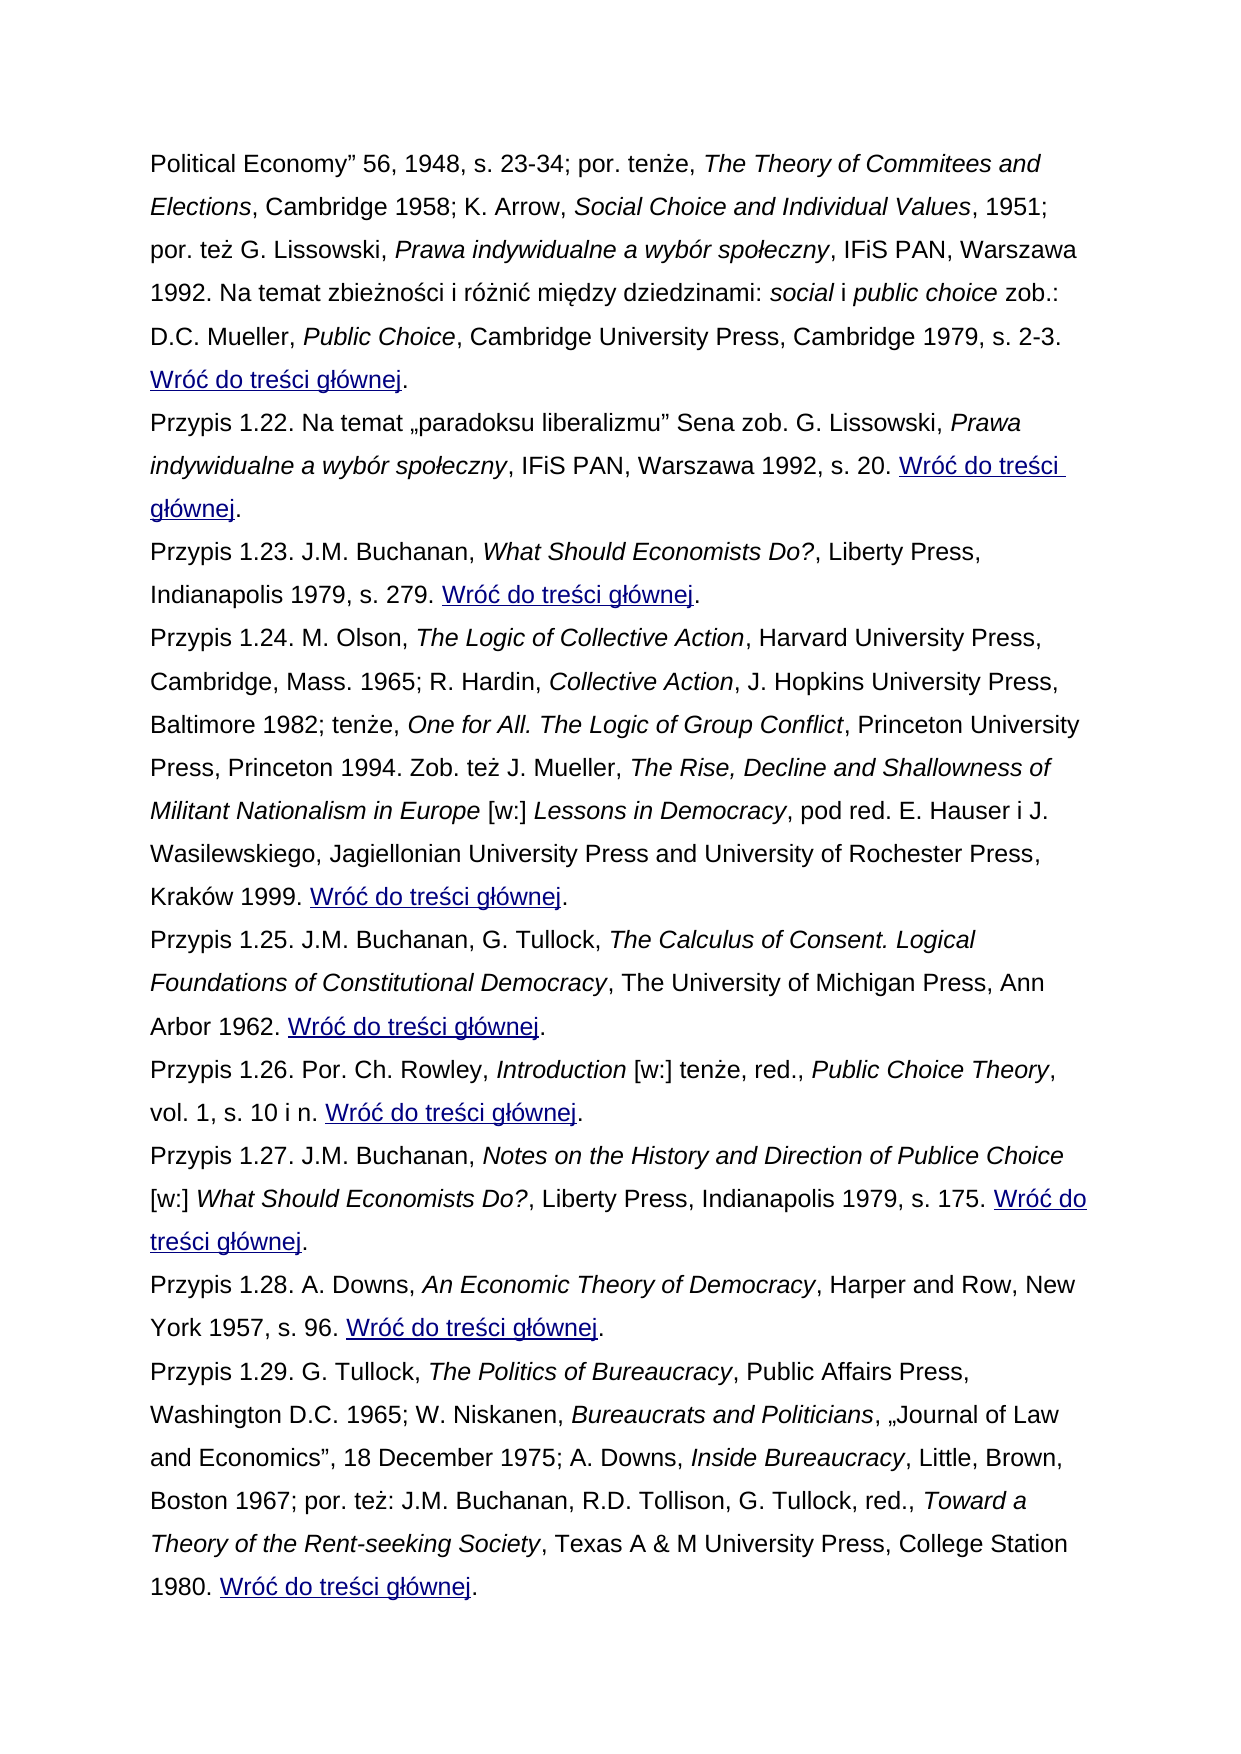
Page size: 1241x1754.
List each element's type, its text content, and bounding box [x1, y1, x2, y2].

text Political Economy” 56, 1948, s. 23-34; por. tenże, The Theory of Commitees and Elections, Cambridge 1958; K. Arrow, Social Choice and Individual Values, 1951; por. też G. Lissowski, Prawa indywidualne a wybór społeczny, IFiS PAN, Warszawa 1992. Na temat zbieżności i różnić między dziedzinami: social i public choice zob.: D.C. Mueller, Public Choice, Cambridge University Press, Cambridge 1979, s. 2-3. Wróć do treści głównej. [150, 149, 1091, 393]
text Przypis 1.23. J.M. Buchanan, What Should Economists Do?, Liberty Press, Indianapolis 1979, s. 279. Wróć do treści głównej. [150, 537, 1091, 609]
text Przypis 1.25. J.M. Buchanan, G. Tullock, The Calculus of Consent. Logical Foundations of Constitutional Democracy, The University of Michigan Press, Ann Arbor 1962. Wróć do treści głównej. [150, 925, 1091, 1040]
text Przypis 1.22. Na temat „paradoksu liberalizmu” Sena zob. G. Lissowski, Prawa indywidualne a wybór społeczny, IFiS PAN, Warszawa 1992, s. 20. Wróć do treści głównej. [150, 408, 1091, 523]
text Przypis 1.26. Por. Ch. Rowley, Introduction [w:] tenże, red., Public Choice Theory, vol. 1, s. 10 i n. Wróć do treści głównej. [150, 1054, 1091, 1126]
text Przypis 1.29. G. Tullock, The Politics of Bureaucracy, Public Affairs Press, Washington D.C. 1965; W. Niskanen, Bureaucrats and Politicians, „Journal of Law and Economics”, 18 December 1975; A. Downs, Inside Bureaucracy, Little, Brown, Boston 1967; por. też: J.M. Buchanan, R.D. Tollison, G. Tullock, red., Toward a Theory of the Rent-seeking Society, Texas A & M University Press, College Station 1980. Wróć do treści głównej. [150, 1356, 1091, 1601]
text Przypis 1.24. M. Olson, The Logic of Collective Action, Harvard University Press, Cambridge, Mass. 1965; R. Hardin, Collective Action, J. Hopkins University Press, Baltimore 1982; tenże, One for All. The Logic of Group Conflict, Princeton University Press, Princeton 1994. Zob. też J. Mueller, The Rise, Decline and Shallowness of Militant Nationalism in Europe [w:] Lessons in Democracy, pod red. E. Hauser i J. Wasilewskiego, Jagiellonian University Press and University of Rochester Press, Kraków 1999. Wróć do treści głównej. [150, 623, 1091, 911]
text Przypis 1.27. J.M. Buchanan, Notes on the History and Direction of Publice Choice [w:] What Should Economists Do?, Liberty Press, Indianapolis 1979, s. 175. Wróć do treści głównej. [150, 1141, 1091, 1256]
text Przypis 1.28. A. Downs, An Economic Theory of Democracy, Harper and Row, New York 1957, s. 96. Wróć do treści głównej. [150, 1270, 1091, 1342]
